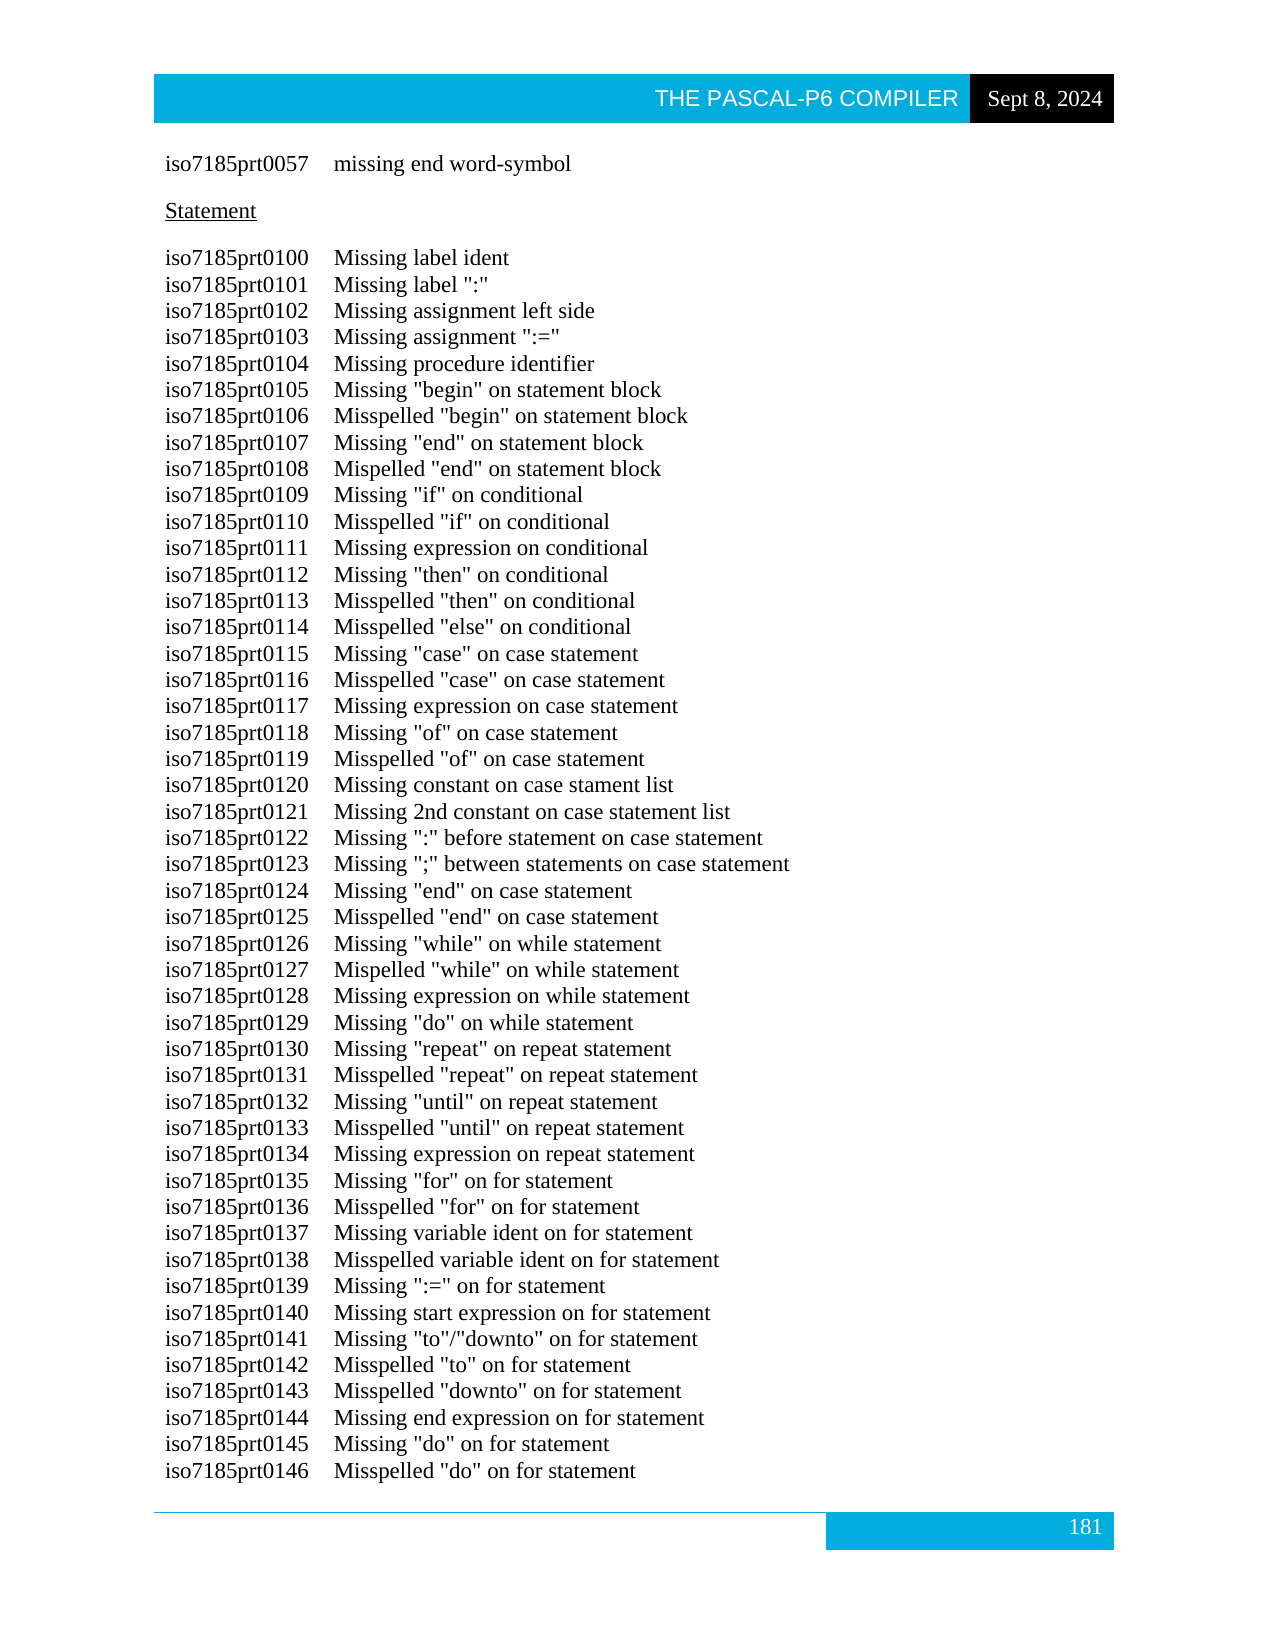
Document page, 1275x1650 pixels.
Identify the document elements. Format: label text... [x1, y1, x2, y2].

text iso7185prt0104 Missing procedure identifier [165, 350, 1125, 376]
text iso7185prt0101 Missing label ":" [165, 271, 1125, 297]
text iso7185prt0144 Missing end expression on for statement [165, 1404, 1125, 1430]
text iso7185prt0140 Missing start expression on for statement [165, 1298, 1125, 1325]
text iso7185prt0134 Missing expression on repeat statement [165, 1140, 1125, 1167]
text iso7185prt0123 Missing ";" between statements on case statement [165, 851, 1125, 877]
text iso7185prt0145 Missing "do" on for statement [165, 1430, 1125, 1457]
text iso7185prt0109 Missing "if" on conditional [165, 482, 1125, 508]
text iso7185prt0137 Missing variable ident on for statement [165, 1219, 1125, 1246]
text iso7185prt0108 Mispelled "end" on statement block [165, 455, 1125, 482]
text iso7185prt0100 Missing label ident [165, 244, 1125, 271]
text iso7185prt0138 Misspelled variable ident on for statement [165, 1246, 1125, 1272]
text iso7185prt0112 Missing "then" on conditional [165, 561, 1125, 587]
text iso7185prt0135 Missing "for" on for statement [165, 1167, 1125, 1193]
text iso7185prt0121 Missing 2nd constant on case statement list [165, 798, 1125, 824]
text iso7185prt0114 Misspelled "else" on conditional [165, 613, 1125, 640]
text iso7185prt0124 Missing "end" on case statement [165, 877, 1125, 903]
text iso7185prt0102 Missing assignment left side [165, 297, 1125, 323]
text iso7185prt0132 Missing "until" on repeat statement [165, 1088, 1125, 1114]
text iso7185prt0142 Misspelled "to" on for statement [165, 1351, 1125, 1378]
text iso7185prt0117 Missing expression on case statement [165, 692, 1125, 719]
text iso7185prt0130 Missing "repeat" on repeat statement [165, 1035, 1125, 1061]
text iso7185prt0110 Misspelled "if" on conditional [165, 508, 1125, 534]
text iso7185prt0118 Missing "of" on case statement [165, 719, 1125, 745]
text iso7185prt0116 Misspelled "case" on case statement [165, 666, 1125, 692]
text iso7185prt0146 Misspelled "do" on for statement [165, 1457, 1125, 1483]
text iso7185prt0103 Missing assignment ":=" [165, 323, 1125, 350]
text iso7185prt0122 Missing ":" before statement on case statement [165, 824, 1125, 851]
text iso7185prt0106 Misspelled "begin" on statement block [165, 402, 1125, 429]
text iso7185prt0133 Misspelled "until" on repeat statement [165, 1114, 1125, 1140]
text iso7185prt0136 Misspelled "for" on for statement [165, 1193, 1125, 1219]
text iso7185prt0131 Misspelled "repeat" on repeat statement [165, 1061, 1125, 1088]
text Statement [165, 197, 1125, 223]
text iso7185prt0115 Missing "case" on case statement [165, 640, 1125, 666]
text iso7185prt0107 Missing "end" on statement block [165, 429, 1125, 455]
text iso7185prt0113 Misspelled "then" on conditional [165, 587, 1125, 613]
text iso7185prt0119 Misspelled "of" on case statement [165, 745, 1125, 771]
text iso7185prt0105 Missing "begin" on statement block [165, 376, 1125, 402]
text iso7185prt0111 Missing expression on conditional [165, 534, 1125, 561]
text iso7185prt0128 Missing expression on while statement [165, 982, 1125, 1009]
text iso7185prt0141 Missing "to"/"downto" on for statement [165, 1325, 1125, 1351]
text iso7185prt0126 Missing "while" on while statement [165, 929, 1125, 956]
text iso7185prt0120 Missing constant on case stament list [165, 771, 1125, 798]
text iso7185prt0125 Misspelled "end" on case statement [165, 903, 1125, 929]
text iso7185prt0143 Misspelled "downto" on for statement [165, 1378, 1125, 1404]
text iso7185prt0139 Missing ":=" on for statement [165, 1272, 1125, 1298]
text iso7185prt0127 Mispelled "while" on while statement [165, 956, 1125, 982]
text iso7185prt0129 Missing "do" on while statement [165, 1009, 1125, 1035]
text iso7185prt0057 missing end word-symbol [165, 150, 1125, 176]
